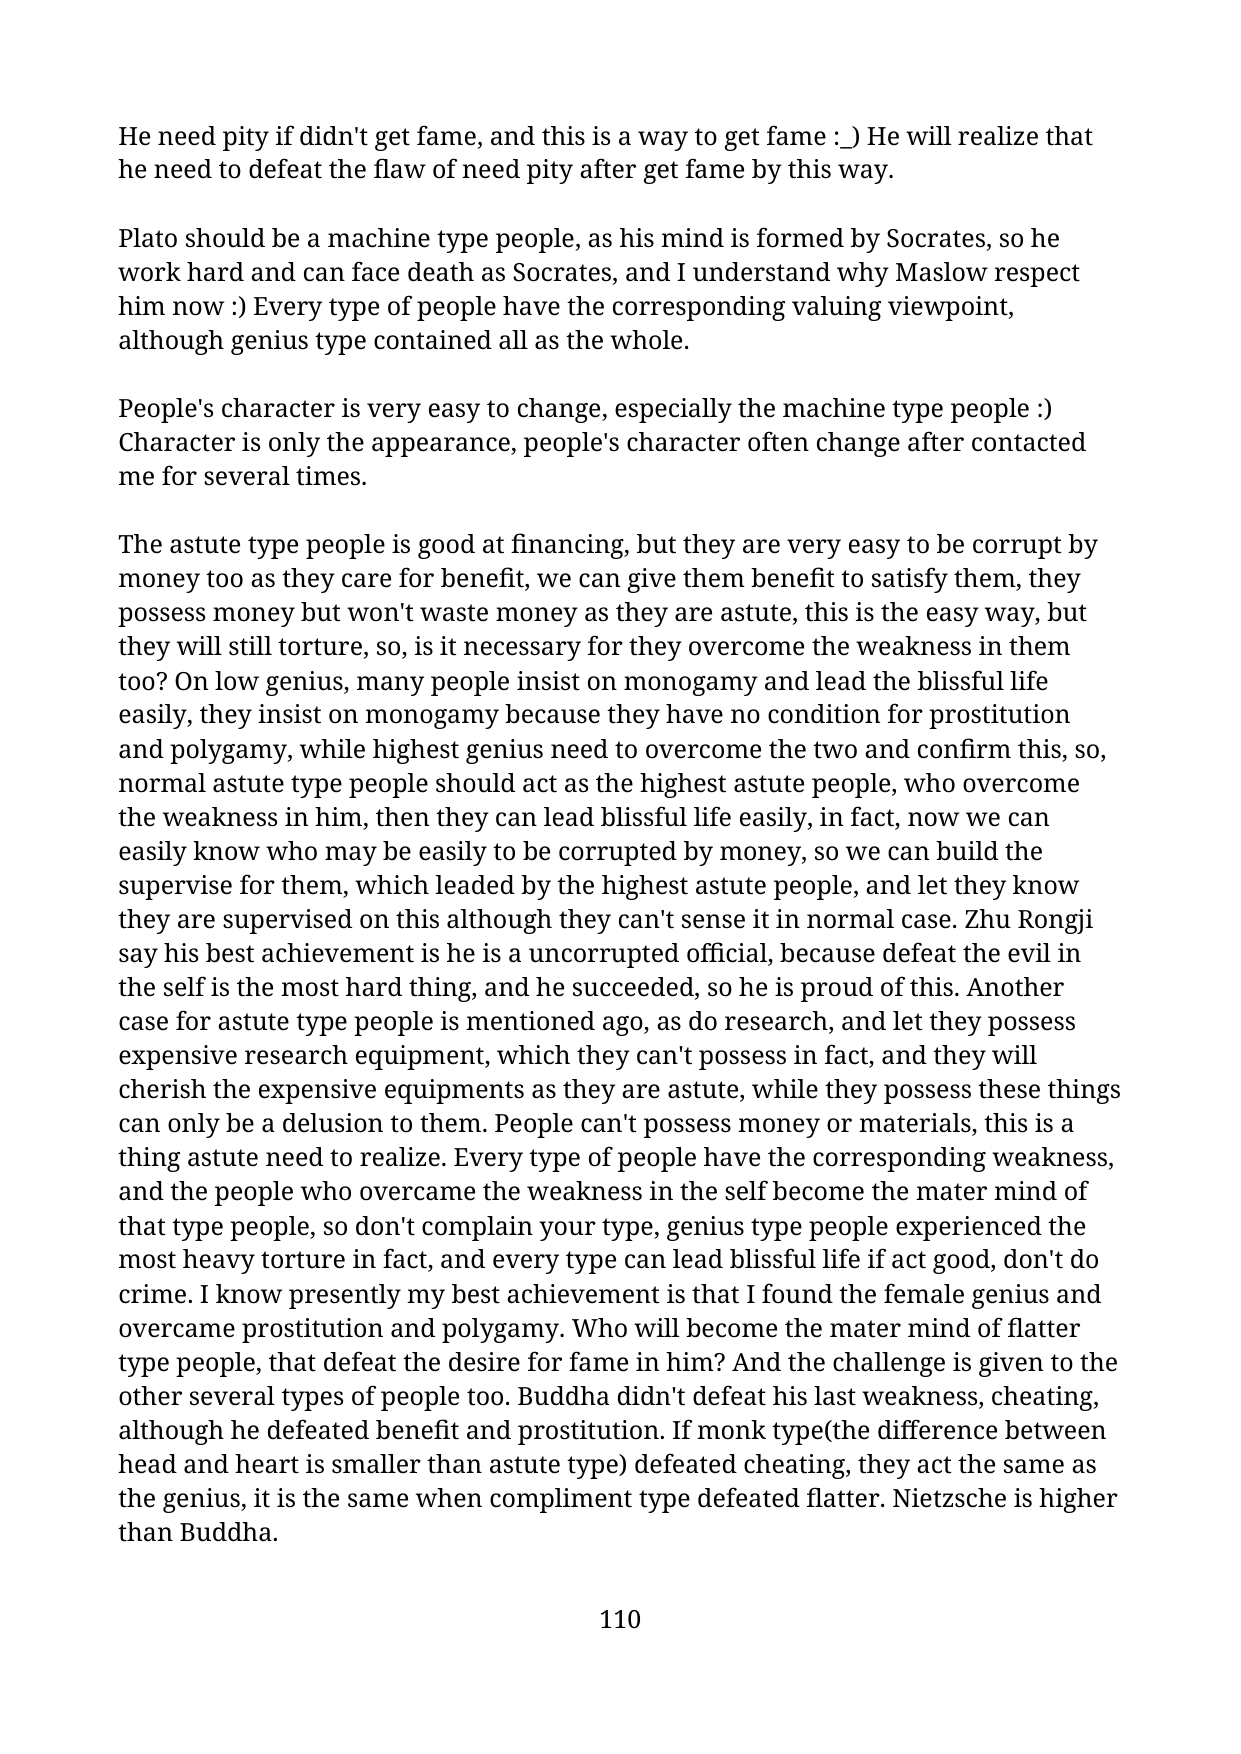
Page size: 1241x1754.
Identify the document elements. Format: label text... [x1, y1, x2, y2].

text People's character is very easy to change, especially the machine type people :) Character is only the appearance, people's character often change after contacted me for several times. [118, 391, 1122, 493]
text The astute type people is good at financing, but they are very easy to be corrupt by money too as they care for benefit, we can give them benefit to satisfy them, they possess money but won't waste money as they are astute, this is the easy way, but they will still torture, so, is it necessary for they overcome the weakness in them too? On low genius, many people insist on monogamy and lead the blissful life easily, they insist on monogamy because they have no condition for prostitution and polygamy, while highest genius need to overcome the two and confirm this, so, normal astute type people should act as the highest astute people, who overcome the weakness in him, then they can lead blissful life easily, in fact, now we can easily know who may be easily to be corrupted by money, so we can build the supervise for them, which leaded by the highest astute people, and let they know they are supervised on this although they can't sense it in normal case. Zhu Rongji say his best achievement is he is a uncorrupted official, because defeat the evil in the self is the most hard thing, and he succeeded, so he is proud of this. Another case for astute type people is mentioned ago, as do research, and let they possess expensive research equipment, which they can't possess in fact, and they will cherish the expensive equipments as they are astute, while they possess these things can only be a delusion to them. People can't possess money or materials, this is a thing astute need to realize. Every type of people have the corresponding weakness, and the people who overcame the weakness in the self become the mater mind of that type people, so don't complain your type, genius type people experienced the most heavy torture in fact, and every type can lead blissful life if act good, don't do crime. I know presently my best achievement is that I found the female genius and overcame prostitution and polygamy. Who will become the mater mind of flatter type people, that defeat the desire for fame in him? And the challenge is given to the other several types of people too. Buddha didn't defeat his last weakness, cheating, although he defeated benefit and prostitution. If monk type(the difference between head and heart is smaller than astute type) defeated cheating, they act the same as the genius, it is the same when compliment type defeated flatter. Nietzsche is higher than Buddha. [118, 527, 1122, 1549]
text Plato should be a machine type people, as his mind is formed by Socrates, so he work hard and can face death as Socrates, and I understand why Maslow respect him now :) Every type of people have the corresponding valuing viewpoint, although genius type contained all as the whole. [118, 220, 1122, 357]
text He need pity if didn't get fame, and this is a way to get fame :_) He will realize that he need to defeat the flaw of need pity after get fame by this way. [118, 118, 1122, 186]
